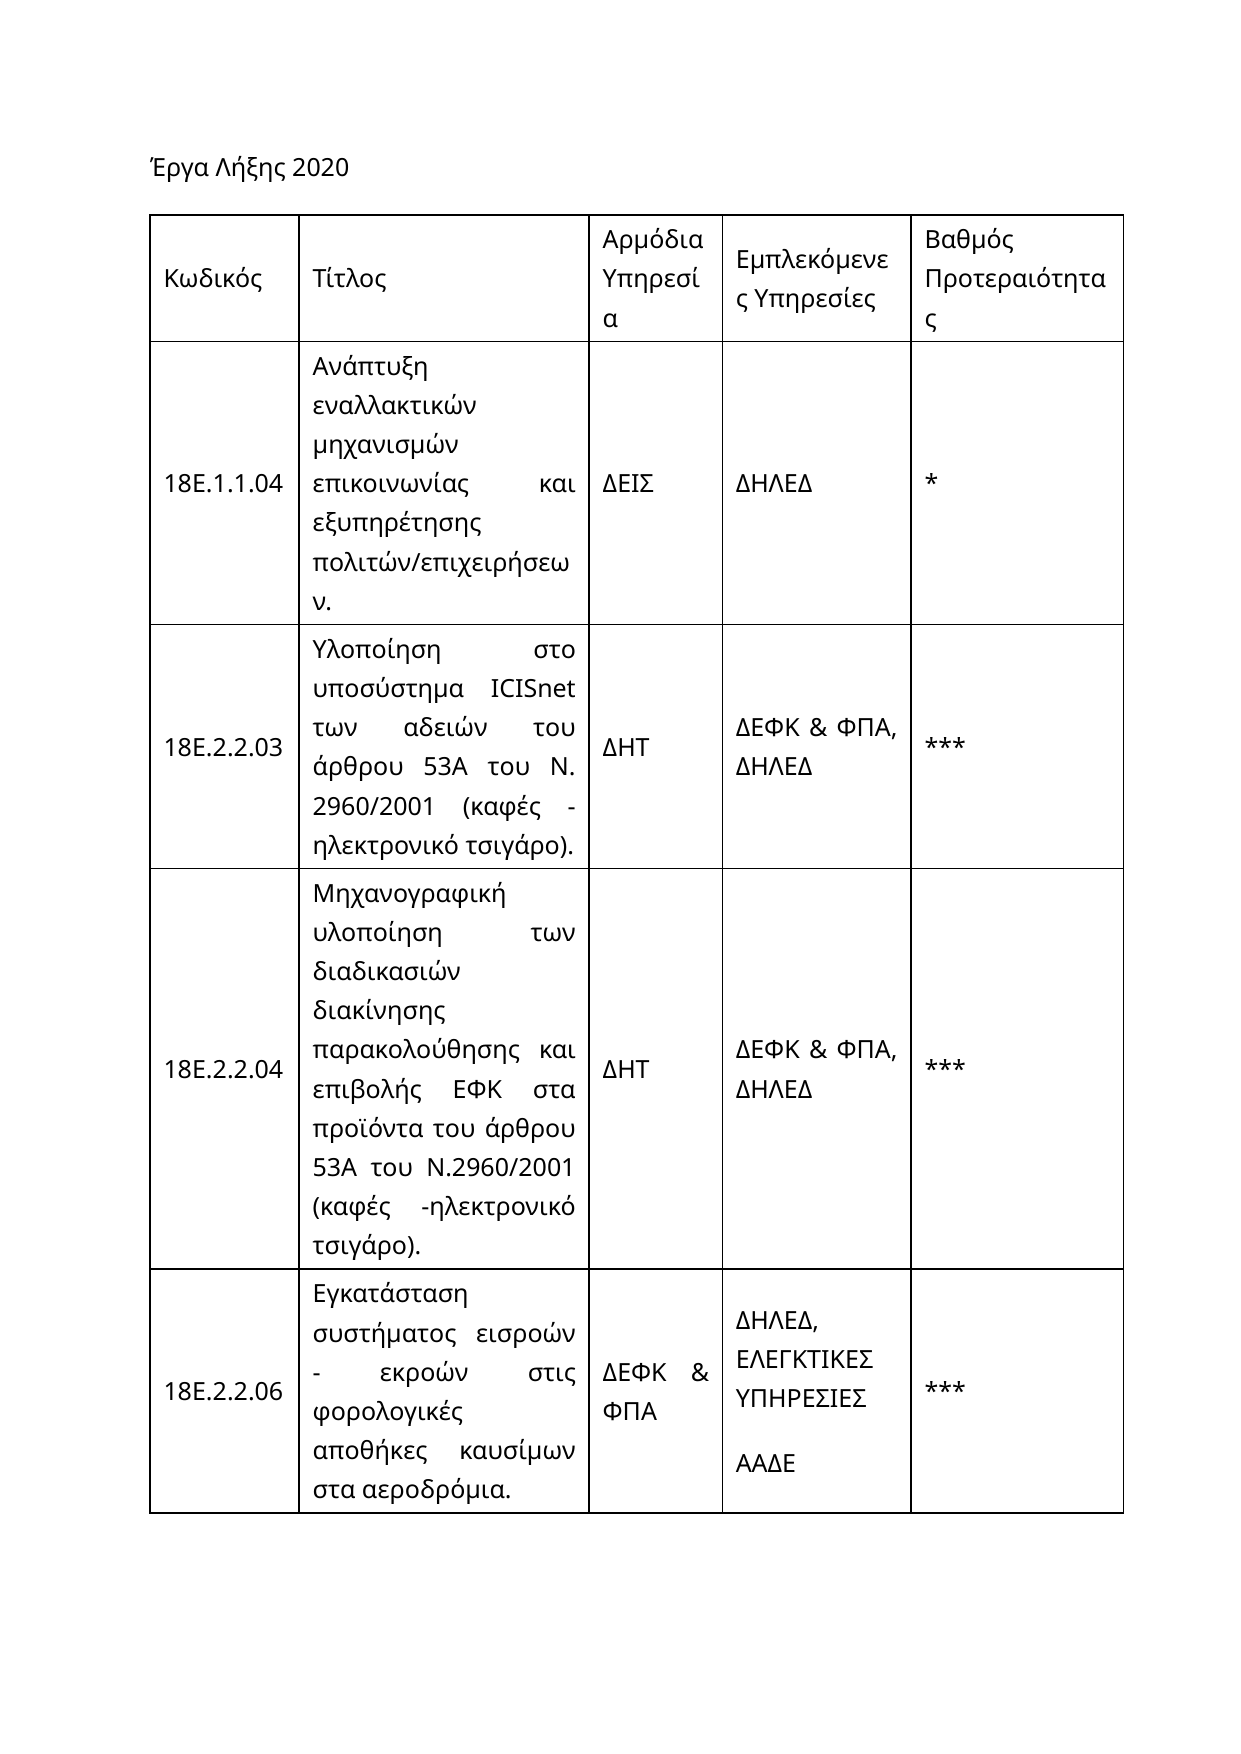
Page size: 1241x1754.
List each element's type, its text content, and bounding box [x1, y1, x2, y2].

table_cell Εγκατάσταση συστήματος εισροών - εκροών στις φορολογικές αποθήκες καυσίμων στα αεροδρόμια. [300, 1270, 588, 1512]
table_cell *** [912, 625, 1123, 868]
table_cell Ανάπτυξη εναλλακτικών μηχανισμών επικοινωνίας και εξυπηρέτησης πολιτών/επιχειρήσεων. [300, 342, 588, 624]
table_cell ΔΗΤ [590, 625, 722, 868]
table_cell ΔΕΦΚ & ΦΠΑ, ΔΗΛΕΔ [723, 869, 910, 1268]
table_cell Μηχανογραφική υλοποίηση των διαδικασιών διακίνησης παρακολούθησης και επιβολής ΕΦΚ στα προϊόντα του άρθρου 53Α του Ν.2960/2001 (καφές -ηλεκτρονικό τσιγάρο). [300, 869, 588, 1268]
table_header Βαθμός Προτεραιότητας [912, 216, 1123, 341]
table_cell ΔΗΛΕΔ, ΕΛΕΓΚΤΙΚΕΣ ΥΠΗΡΕΣΙΕΣ ΑΑΔΕ [723, 1270, 910, 1512]
table_header Αρμόδια Υπηρεσία [590, 216, 722, 341]
table_cell 18Ε.2.2.04 [151, 869, 298, 1268]
table_cell Υλοποίηση στο υποσύστημα ICISnet των αδειών του άρθρου 53Α του Ν. 2960/2001 (καφές - ηλεκτρονικό τσιγάρο). [300, 625, 588, 868]
table_header Κωδικός [151, 216, 298, 341]
table_cell 18Ε.1.1.04 [151, 342, 298, 624]
table_cell ΔΕΦΚ & ΦΠΑ, ΔΗΛΕΔ [723, 625, 910, 868]
table_header Τίτλος [300, 216, 588, 341]
table_cell *** [912, 1270, 1123, 1512]
table_cell ΔΕΙΣ [590, 342, 722, 624]
table_cell * [912, 342, 1123, 624]
table_cell *** [912, 869, 1123, 1268]
table_cell ΔΗΤ [590, 869, 722, 1268]
table_cell 18Ε.2.2.03 [151, 625, 298, 868]
table_cell ΔΗΛΕΔ [723, 342, 910, 624]
table_cell 18Ε.2.2.06 [151, 1270, 298, 1512]
table_header Εμπλεκόμενες Υπηρεσίες [723, 216, 910, 341]
text Έργα Λήξης 2020 [150, 150, 1090, 184]
table_cell ΔΕΦΚ & ΦΠΑ [590, 1270, 722, 1512]
